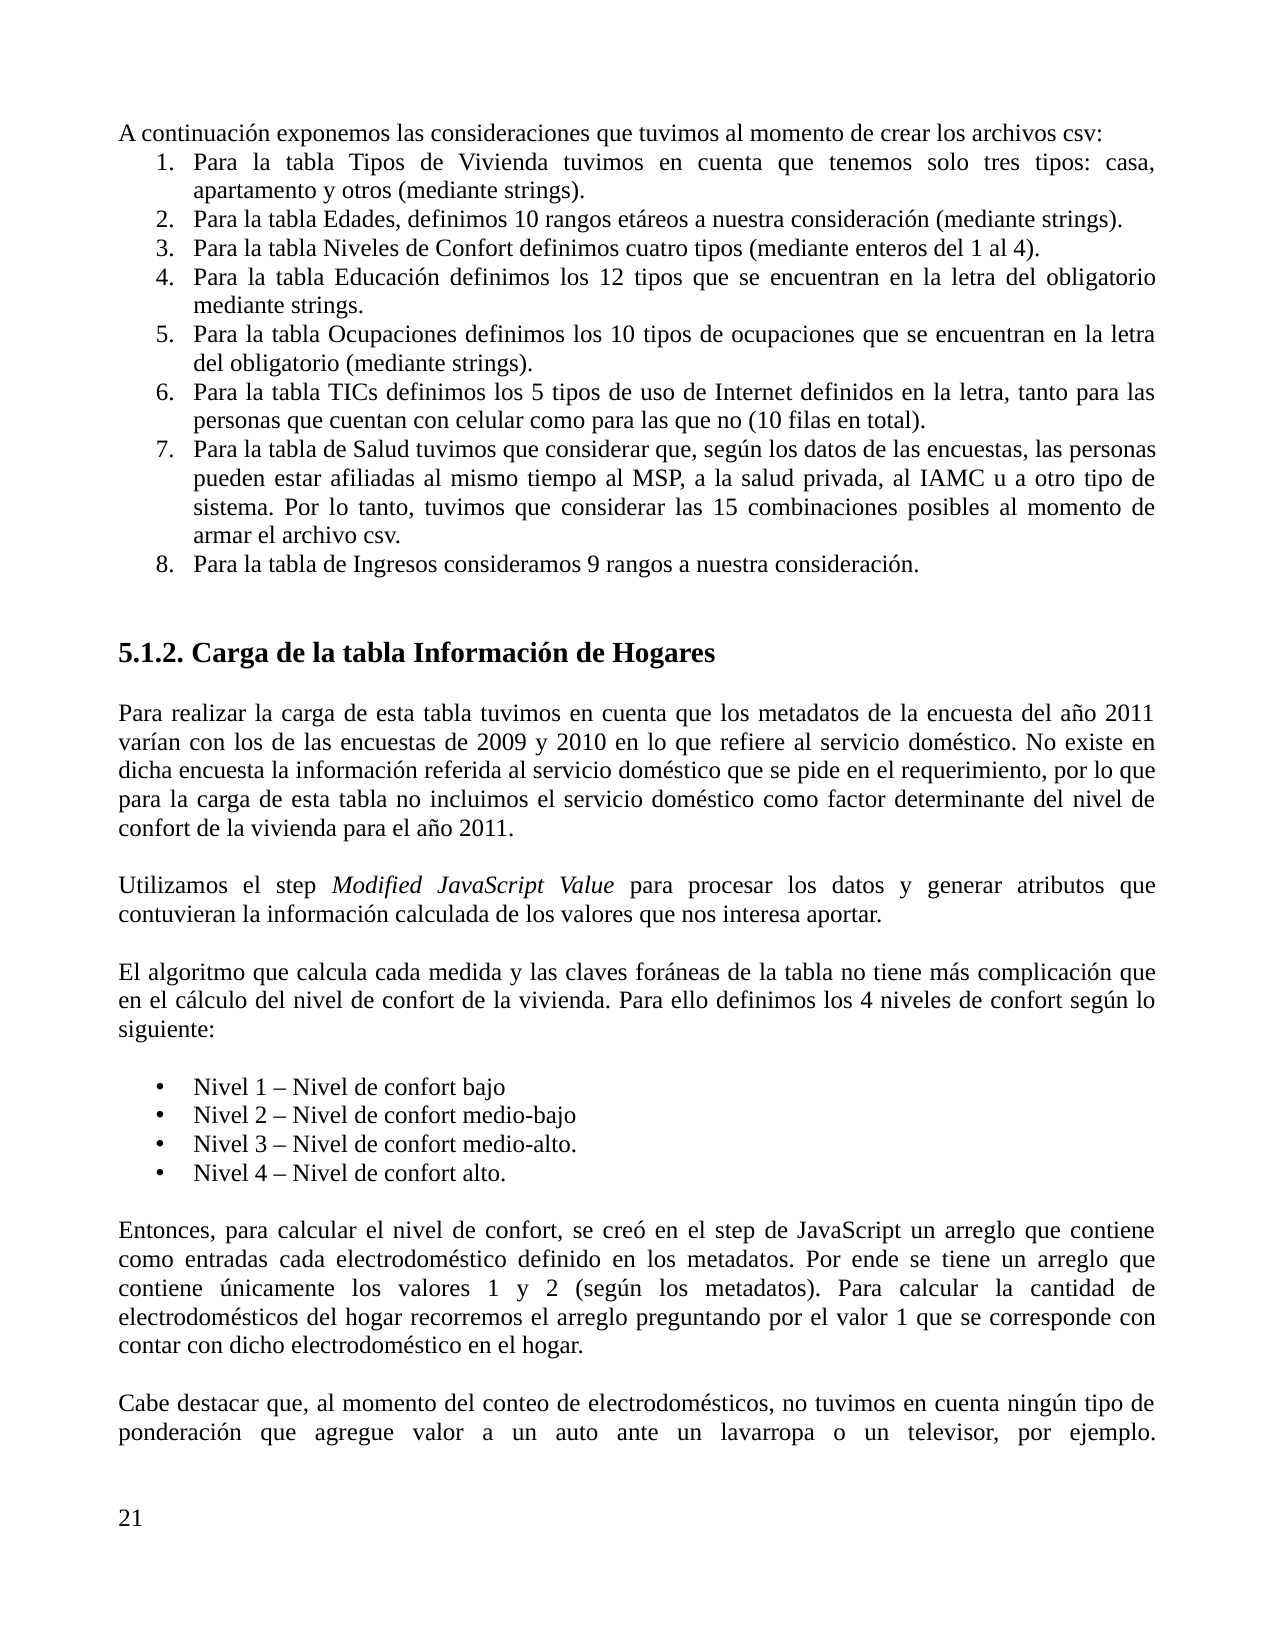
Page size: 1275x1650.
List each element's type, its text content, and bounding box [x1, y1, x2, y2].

list Para la tabla Niveles de Confort definimos cuatro tipos (mediante enteros del 1 al 4). [156, 233, 1157, 262]
list Para la tabla de Salud tuvimos que considerar que, según los datos de las encuestas, las personas pueden estar afiliadas al mismo tiempo al MSP, a la salud privada, al IAMC u a otro tipo de sistema. Por lo tanto, tuvimos que considerar las 15 combinaciones posibles al momento de armar el archivo csv. [156, 434, 1157, 549]
list Nivel 4 – Nivel de confort alto. [156, 1158, 1157, 1187]
list Para la tabla Ocupaciones definimos los 10 tipos de ocupaciones que se encuentran en la letra del obligatorio (mediante strings). [156, 319, 1157, 377]
list Para la tabla TICs definimos los 5 tipos de uso de Internet definidos en la letra, tanto para las personas que cuentan con celular como para las que no (10 filas en total). [156, 377, 1157, 434]
text Para realizar la carga de esta tabla tuvimos en cuenta que los metadatos de la encuesta del año 2011 varían con los de las encuestas de 2009 y 2010 en lo que refiere al servicio doméstico. No existe en dicha encuesta la información referida al servicio doméstico que se pide en el requerimiento, por lo que para la carga de esta tabla no incluimos el servicio doméstico como factor determinante del nivel de confort de la vivienda para el año 2011. [118, 698, 1157, 842]
list Nivel 1 – Nivel de confort bajo [156, 1072, 1157, 1100]
text Entonces, para calcular el nivel de confort, se creó en el step de JavaScript un arreglo que contiene como entradas cada electrodoméstico definido en los metadatos. Por ende se tiene un arreglo que contiene únicamente los valores 1 y 2 (según los metadatos). Para calcular la cantidad de electrodomésticos del hogar recorremos el arreglo preguntando por el valor 1 que se corresponde con contar con dicho electrodoméstico en el hogar. [118, 1215, 1157, 1359]
text 5.1.2. Carga de la tabla Información de Hogares [118, 636, 1157, 669]
list Nivel 3 – Nivel de confort medio-alto. [156, 1129, 1157, 1158]
list Para la tabla de Ingresos consideramos 9 rangos a nuestra consideración. [156, 549, 1157, 578]
list Para la tabla Edades, definimos 10 rangos etáreos a nuestra consideración (mediante strings). [156, 204, 1157, 233]
text A continuación exponemos las consideraciones que tuvimos al momento de crear los archivos csv: [118, 118, 1157, 147]
text El algoritmo que calcula cada medida y las claves foráneas de la tabla no tiene más complicación que en el cálculo del nivel de confort de la vivienda. Para ello definimos los 4 niveles de confort según lo siguiente: [118, 957, 1157, 1043]
list Para la tabla Educación definimos los 12 tipos que se encuentran en la letra del obligatorio mediante strings. [156, 262, 1157, 319]
list Para la tabla Tipos de Vivienda tuvimos en cuenta que tenemos solo tres tipos: casa, apartamento y otros (mediante strings). [156, 147, 1157, 204]
text Utilizamos el step Modified JavaScript Value para procesar los datos y generar atributos que contuvieran la información calculada de los valores que nos interesa aportar. [118, 870, 1157, 928]
list Nivel 2 – Nivel de confort medio-bajo [156, 1100, 1157, 1129]
text Cabe destacar que, al momento del conteo de electrodomésticos, no tuvimos en cuenta ningún tipo de ponderación que agregue valor a un auto ante un lavarropa o un televisor, por ejemplo. [118, 1388, 1157, 1445]
